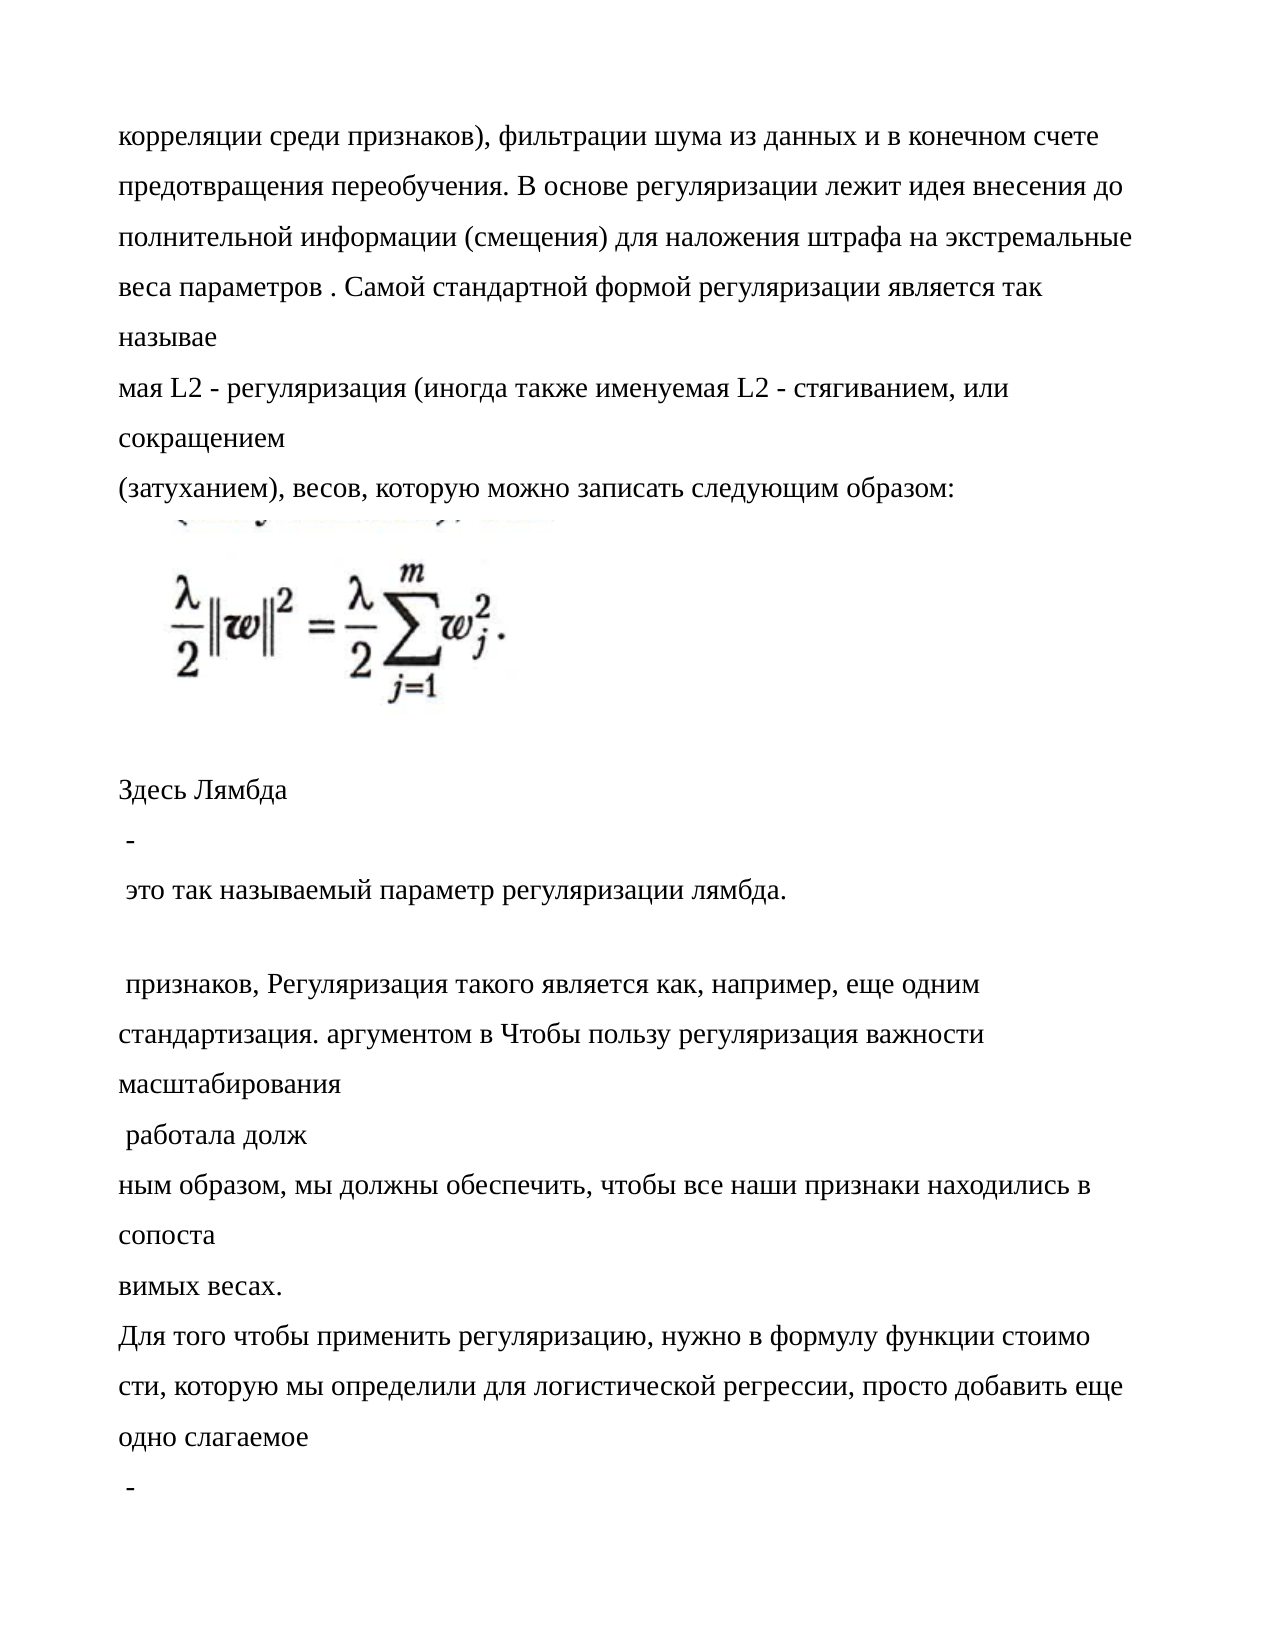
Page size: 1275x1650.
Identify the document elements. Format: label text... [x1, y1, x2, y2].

text Для того чтобы применить регуляризацию, нужно в формулу функции стоимо­ [118, 1318, 1157, 1352]
text вимых весах. [118, 1268, 1157, 1301]
text работала долж­ [118, 1117, 1157, 1150]
text корреляции среди признаков), фильтрации шума из данных и в конечном счете [118, 118, 1157, 152]
text признаков, Регуляризация такого является как, например, еще одним стандартизация. аргументом в Чтобы пользу регуляризация важности масштабирования [118, 966, 1157, 1100]
text полнительной информации (смещения) для наложения штрафа на экстремальные [118, 219, 1157, 252]
text - [118, 822, 1157, 856]
text одно слагаемое [118, 1419, 1157, 1452]
text сти, которую мы определили для логистической регрессии, просто добавить еще [118, 1368, 1157, 1402]
text это так называемый параметр регуляризации лямбда. [118, 872, 1157, 906]
text предотвращения переобучения. В основе регуляризации лежит идея внесения до ­ [118, 168, 1157, 202]
picture [118, 520, 554, 715]
text ным образом, мы должны обеспечить, чтобы все наши признаки находились в сопоста ­ [118, 1167, 1157, 1251]
text (затуханием), весов, которую можно записать следующим образом: [118, 470, 1157, 504]
text веса параметров . Самой стандартной формой регуляризации является так называе­ [118, 269, 1157, 353]
text - [118, 1469, 1157, 1503]
text Здесь Лямбда [118, 772, 1157, 805]
text мая L2 - регуляризация (иногда также именуемая L2 - стягиванием, или сокращением [118, 370, 1157, 453]
